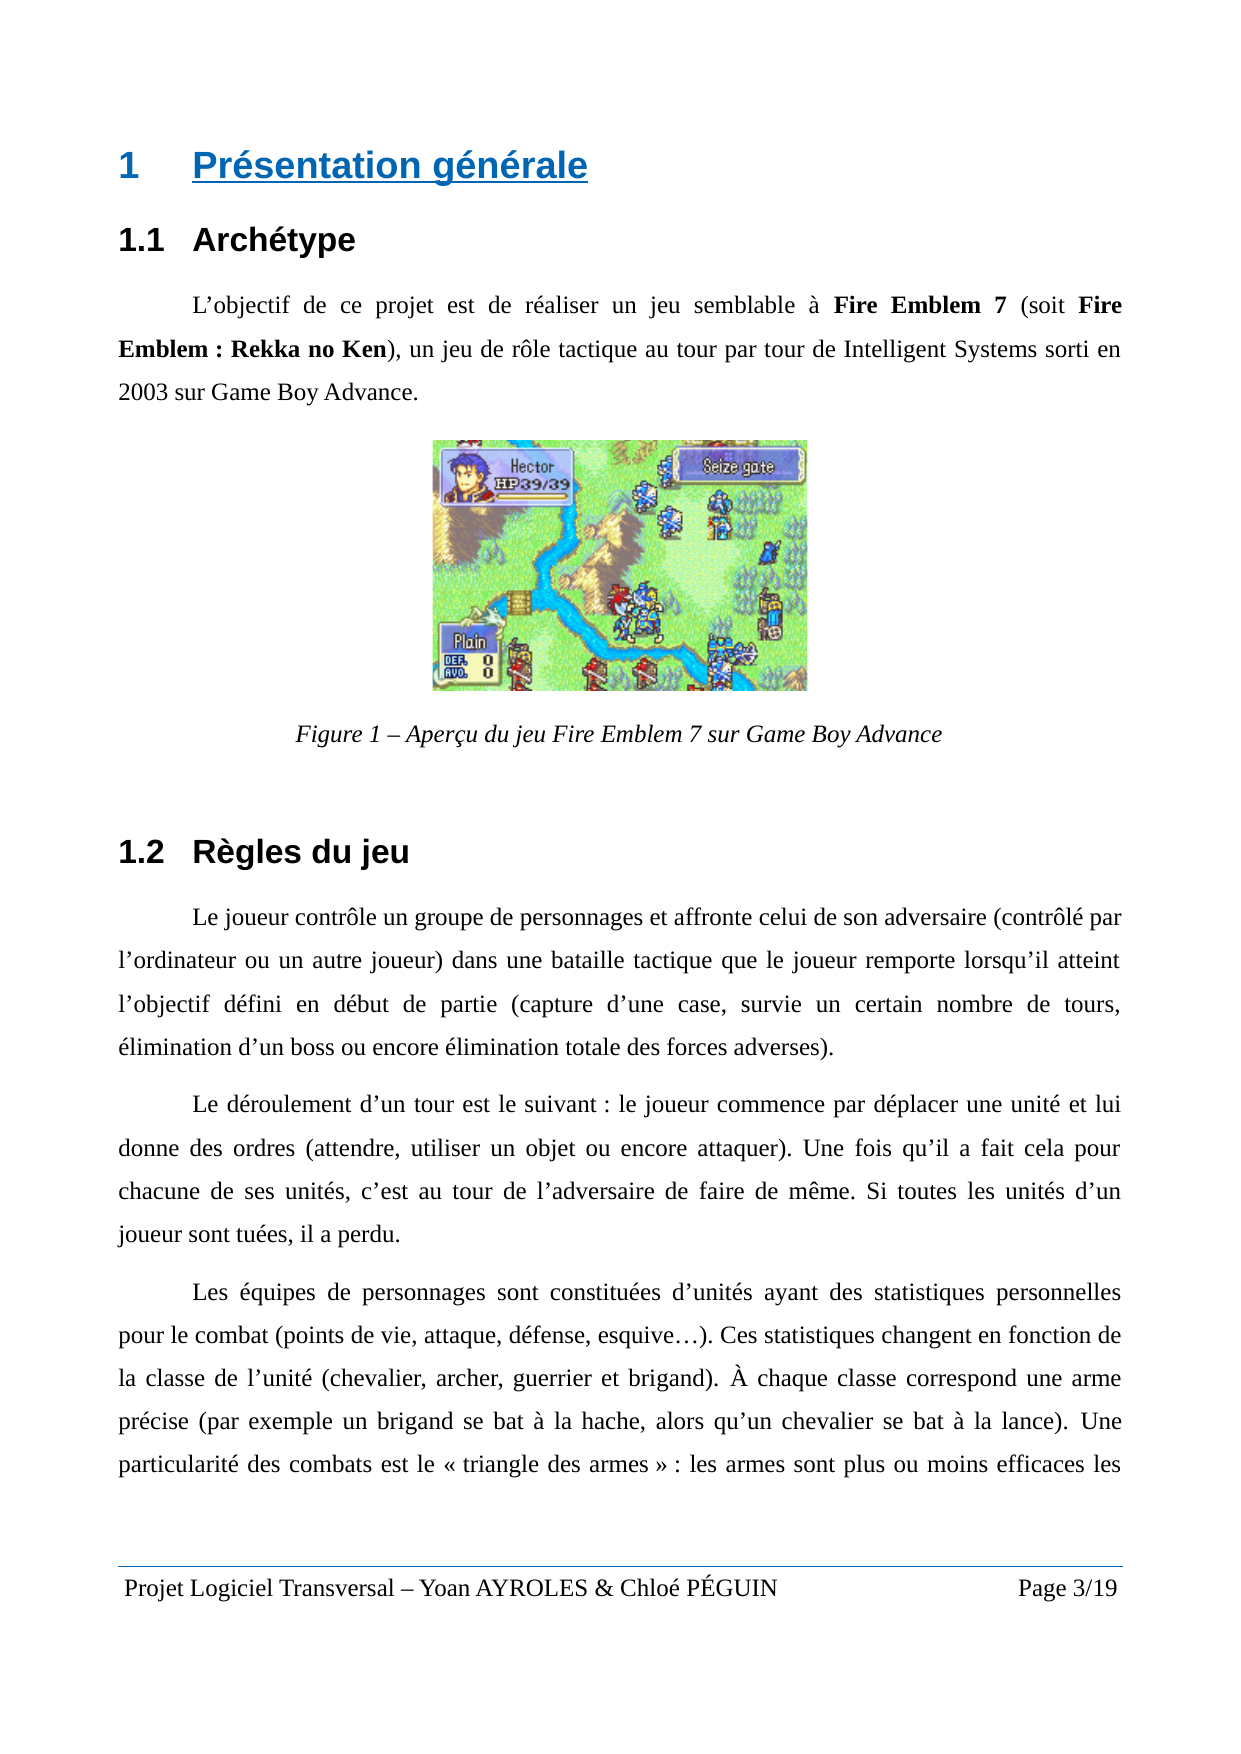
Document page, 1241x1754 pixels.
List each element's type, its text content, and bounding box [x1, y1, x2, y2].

text Les équipes de personnages sont constituées d’unités ayant des statistiques personnelles pour le combat (points de vie, attaque, défense, esquive…). Ces statistiques changent en fonction de la classe de l’unité (chevalier, archer, guerrier et brigand). À chaque classe correspond une arme précise (par exemple un brigand se bat à la hache, alors qu’un chevalier se bat à la lance). Une particularité des combats est le « triangle des armes » : les armes sont plus ou moins efficaces les [118, 1277, 1122, 1478]
subtitle Règles du jeu [118, 832, 1122, 871]
picture [432, 440, 808, 691]
text Le déroulement d’un tour est le suivant : le joueur commence par déplacer une unité et lui donne des ordres (attendre, utiliser un objet ou encore attaquer). Une fois qu’il a fait cela pour chacune de ses unités, c’est au tour de l’adversaire de faire de même. Si toutes les unités d’un joueur sont tuées, il a perdu. [118, 1089, 1122, 1248]
subtitle Présentation générale [118, 143, 1122, 187]
table_header Figure 1 – Aperçu du jeu Fire Emblem 7 sur Game Boy Advance [118, 435, 1122, 753]
subtitle Archétype [118, 220, 1122, 259]
text L’objectif de ce projet est de réaliser un jeu semblable à Fire Emblem 7 (soit Fire Emblem : Rekka no Ken), un jeu de rôle tactique au tour par tour de Intelligent Systems sorti en 2003 sur Game Boy Advance. [118, 291, 1122, 406]
text Le joueur contrôle un groupe de personnages et affronte celui de son adversaire (contrôlé par l’ordinateur ou un autre joueur) dans une bataille tactique que le joueur remporte lorsqu’il atteint l’objectif défini en début de partie (capture d’une case, survie un certain nombre de tours, élimination d’un boss ou encore élimination totale des forces adverses). [118, 902, 1122, 1061]
